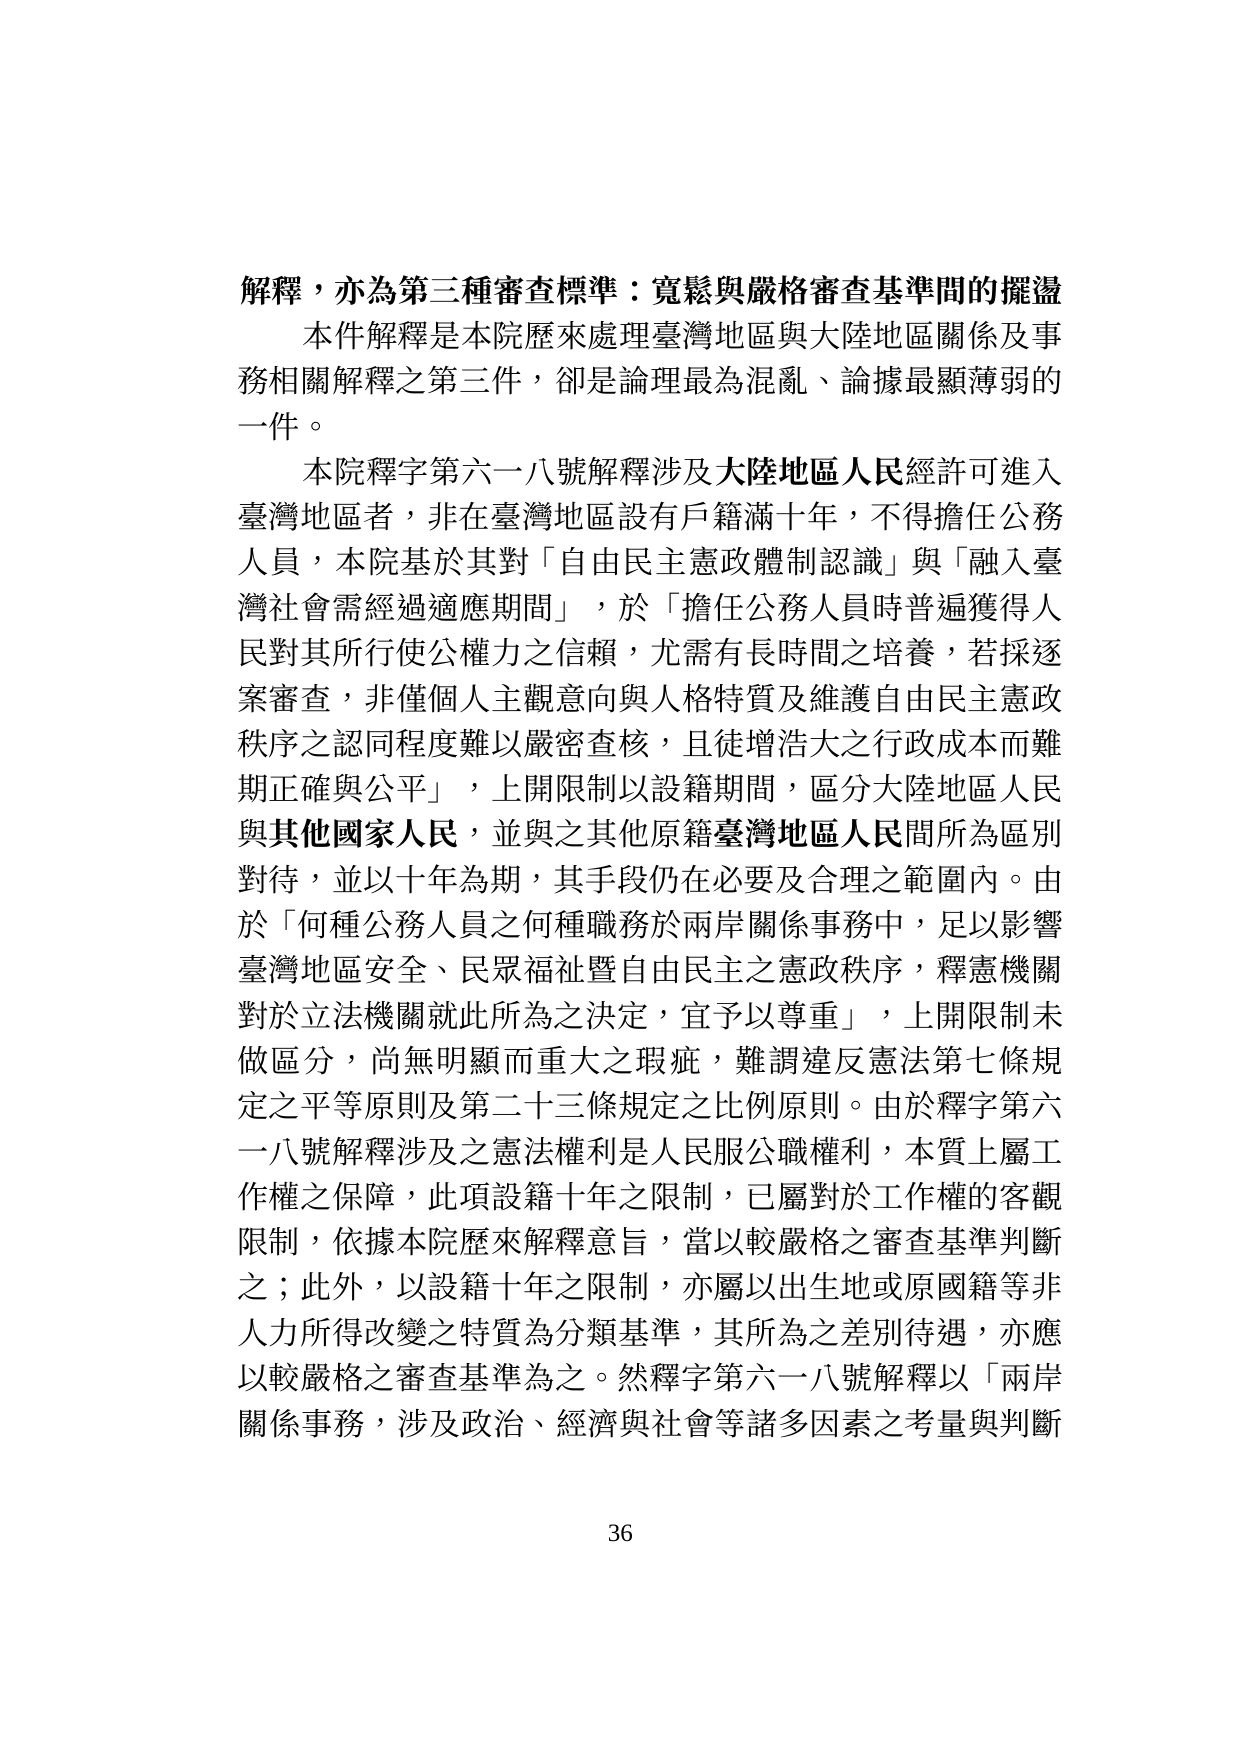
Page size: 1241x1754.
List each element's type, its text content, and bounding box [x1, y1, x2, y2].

text 本院釋字第六一八號解釋涉及大陸地區人民經許可進入臺灣地區者，非在臺灣地區設有戶籍滿十年，不得擔任公務人員，本院基於其對「自由民主憲政體制認識」與「融入臺灣社會需經過適應期間」，於「擔任公務人員時普遍獲得人民對其所行使公權力之信賴，尤需有長時間之培養，若採逐案審查，非僅個人主觀意向與人格特質及維護自由民主憲政秩序之認同程度難以嚴密查核，且徒增浩大之行政成本而難期正確與公平」，上開限制以設籍期間，區分大陸地區人民與其他國家人民，並與之其他原籍臺灣地區人民間所為區別對待，並以十年為期，其手段仍在必要及合理之範圍內。由於「何種公務人員之何種職務於兩岸關係事務中，足以影響臺灣地區安全、民眾福祉暨自由民主之憲政秩序，釋憲機關對於立法機關就此所為之決定，宜予以尊重」，上開限制未做區分，尚無明顯而重大之瑕疵，難謂違反憲法第七條規定之平等原則及第二十三條規定之比例原則。由於釋字第六一八號解釋涉及之憲法權利是人民服公職權利，本質上屬工作權之保障，此項設籍十年之限制，已屬對於工作權的客觀限制，依據本院歷來解釋意旨，當以較嚴格之審查基準判斷之；此外，以設籍十年之限制，亦屬以出生地或原國籍等非人力所得改變之特質為分類基準，其所為之差別待遇，亦應以較嚴格之審查基準為之。然釋字第六一八號解釋以「兩岸關係事務，涉及政治、經濟與社會等諸多因素之考量與判斷 [237, 447, 1063, 1444]
text 解釋，亦為第三種審查標準：寬鬆與嚴格審查基準間的擺盪 [177, 266, 1063, 311]
text 本件解釋是本院歷來處理臺灣地區與大陸地區關係及事務相關解釋之第三件，卻是論理最為混亂、論據最顯薄弱的一件。 [237, 311, 1063, 447]
